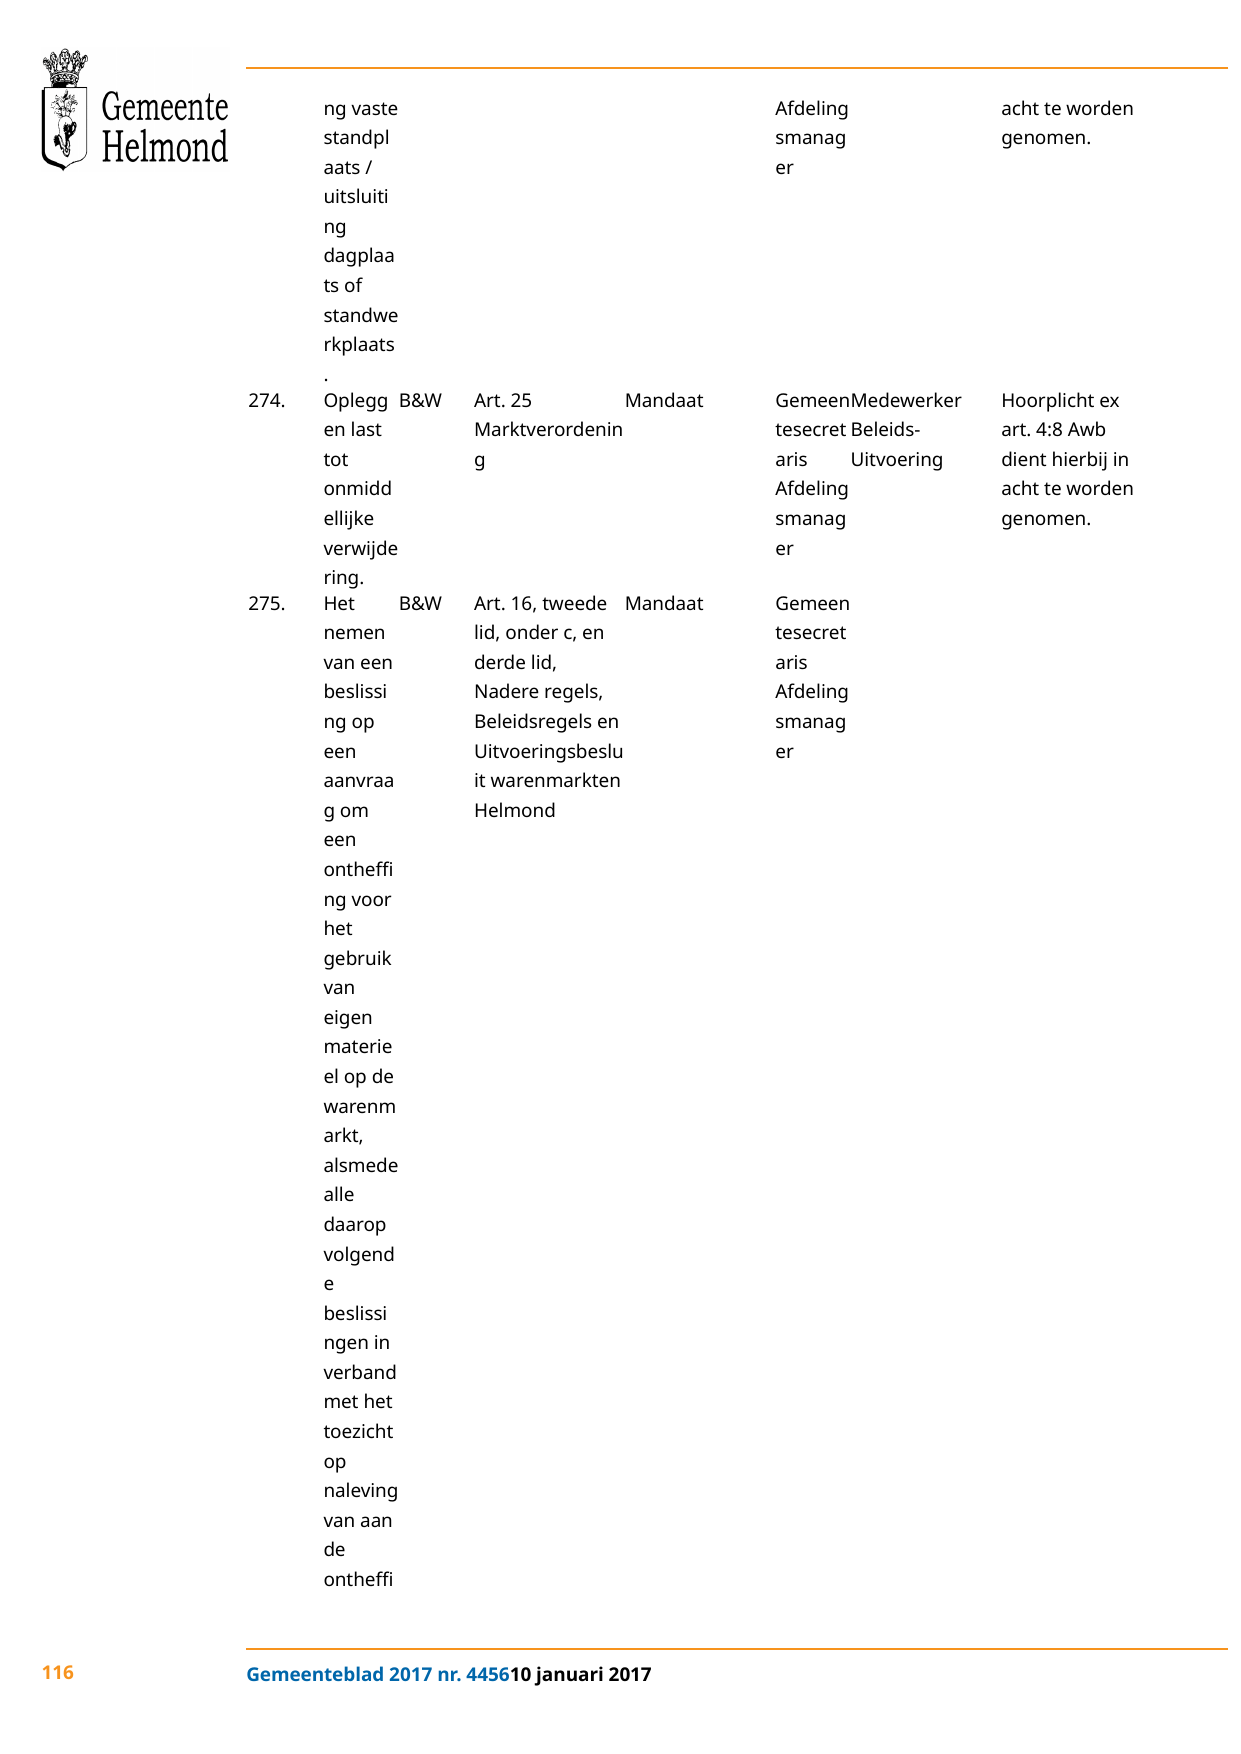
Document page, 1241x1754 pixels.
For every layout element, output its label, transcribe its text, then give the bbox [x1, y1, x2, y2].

table_cell B&W [399, 387, 474, 590]
table_cell Opleggen last tot onmiddellijke verwijdering. [323, 387, 398, 590]
table_cell 274. [248, 387, 323, 590]
picture [41, 47, 231, 172]
table_cell Art. 25 Marktverordening [474, 387, 624, 590]
table_cell acht te worden genomen. [1001, 95, 1152, 387]
table_cell Medewerker Beleids- Uitvoering [850, 387, 1001, 590]
table_cell Hoorplicht ex art. 4:8 Awb dient hierbij in acht te worden genomen. [1001, 387, 1152, 590]
table_cell Mandaat [625, 590, 775, 1592]
table_cell Mandaat [625, 387, 775, 590]
table_cell [850, 95, 1001, 387]
table_cell Gemeentesecretaris Afdelingsmanager [775, 387, 850, 590]
table_cell [850, 590, 1001, 1592]
table_cell Gemeentesecretaris Afdelingsmanager [775, 590, 850, 1592]
table_cell [474, 95, 624, 387]
table_cell [625, 95, 775, 387]
table_cell Het nemen van een beslissing op een aanvraag om een ontheffing voor het gebruik van eigen materieel op de warenmarkt, alsmede alle daarop volgende beslissingen in verband met het toezicht op naleving van aan de ontheffi [323, 590, 398, 1592]
table_cell Art. 16, tweede lid, onder c, en derde lid, Nadere regels, Beleidsregels en Uitvoeringsbesluit warenmarkten Helmond [474, 590, 624, 1592]
table_cell [248, 95, 323, 387]
table_cell [399, 95, 474, 387]
table_cell Afdelingsmanager [775, 95, 850, 387]
table_cell ng vaste standplaats / uitsluiting dagplaats of standwerkplaats. [323, 95, 398, 387]
table_cell B&W [399, 590, 474, 1592]
table_cell 275. [248, 590, 323, 1592]
table_cell [1001, 590, 1152, 1592]
